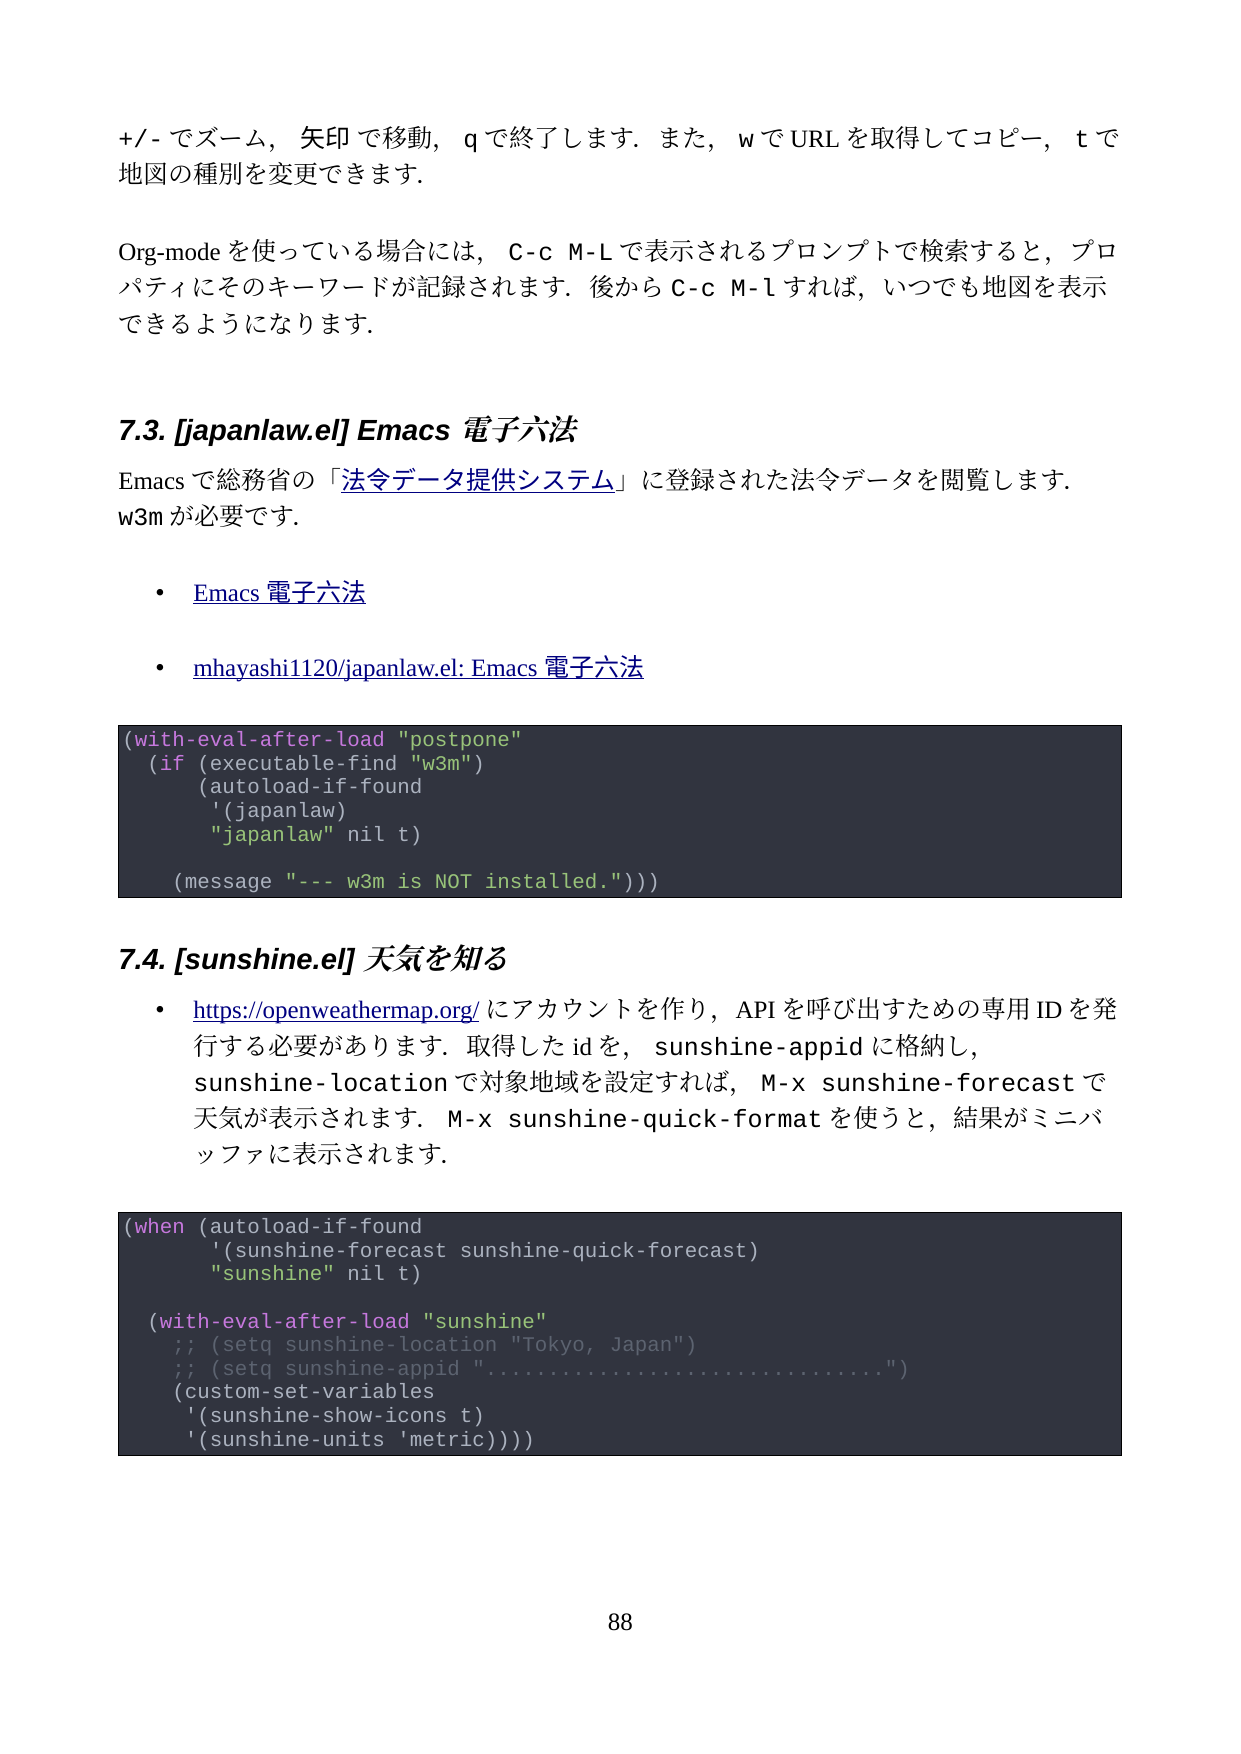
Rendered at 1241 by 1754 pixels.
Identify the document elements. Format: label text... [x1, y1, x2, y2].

text '(sunshine-units 'metric)))) [119, 1425, 1121, 1455]
text "sunshine" nil t) [119, 1259, 1121, 1283]
list mhayashi1120/japanlaw.el: Emacs 電子六法 [156, 650, 1122, 712]
subtitle [japanlaw.el] Emacs 電子六法 [118, 406, 1122, 448]
text ;; (setq sunshine-location "Tokyo, Japan") [119, 1330, 1121, 1354]
text +/- でズーム， 矢印 で移動， q で終了します．また， w でURLを取得してコピー， t で地図の種別を変更できます． [118, 118, 1122, 219]
text (with-eval-after-load "sunshine" [119, 1307, 1121, 1330]
text (autoload-if-found [119, 772, 1121, 796]
text '(sunshine-forecast sunshine-quick-forecast) [119, 1236, 1121, 1259]
subtitle [sunshine.el] 天気を知る [118, 936, 1122, 978]
text "japanlaw" nil t) [119, 819, 1121, 843]
text (with-eval-after-load "postpone" [119, 726, 1121, 749]
text (if (executable-find "w3m") [119, 749, 1121, 772]
text (when (autoload-if-found [119, 1213, 1121, 1236]
text Emacs で総務省の「法令データ提供システム」に登録された法令データを閲覧します． w3m が必要です． [118, 461, 1122, 562]
list Emacs 電子六法 [156, 574, 1122, 637]
text Org-mode を使っている場合には， C-c M-L で表示されるプロンプトで検索すると，プロパティにそのキーワードが記録されます．後から C-c M-l すれば，いつでも地図を表示できるようになります． [118, 232, 1122, 369]
text '(japanlaw) [119, 796, 1121, 819]
list https://openweathermap.org/ にアカウントを作り，APIを呼び出すための専用IDを発行する必要があります．取得した idを， sunshine-appid に格納し， sunshine-location で対象地域を設定すれば， M-x sunshine-forecast で天気が表示されます． M-x sunshine-quick-format を使うと，結果がミニバッファに表示されます． [156, 990, 1122, 1199]
text (custom-set-variables [119, 1378, 1121, 1401]
text ;; (setq sunshine-appid "................................") [119, 1354, 1121, 1378]
text (message "--- w3m is NOT installed."))) [119, 867, 1121, 897]
text '(sunshine-show-icons t) [119, 1401, 1121, 1425]
